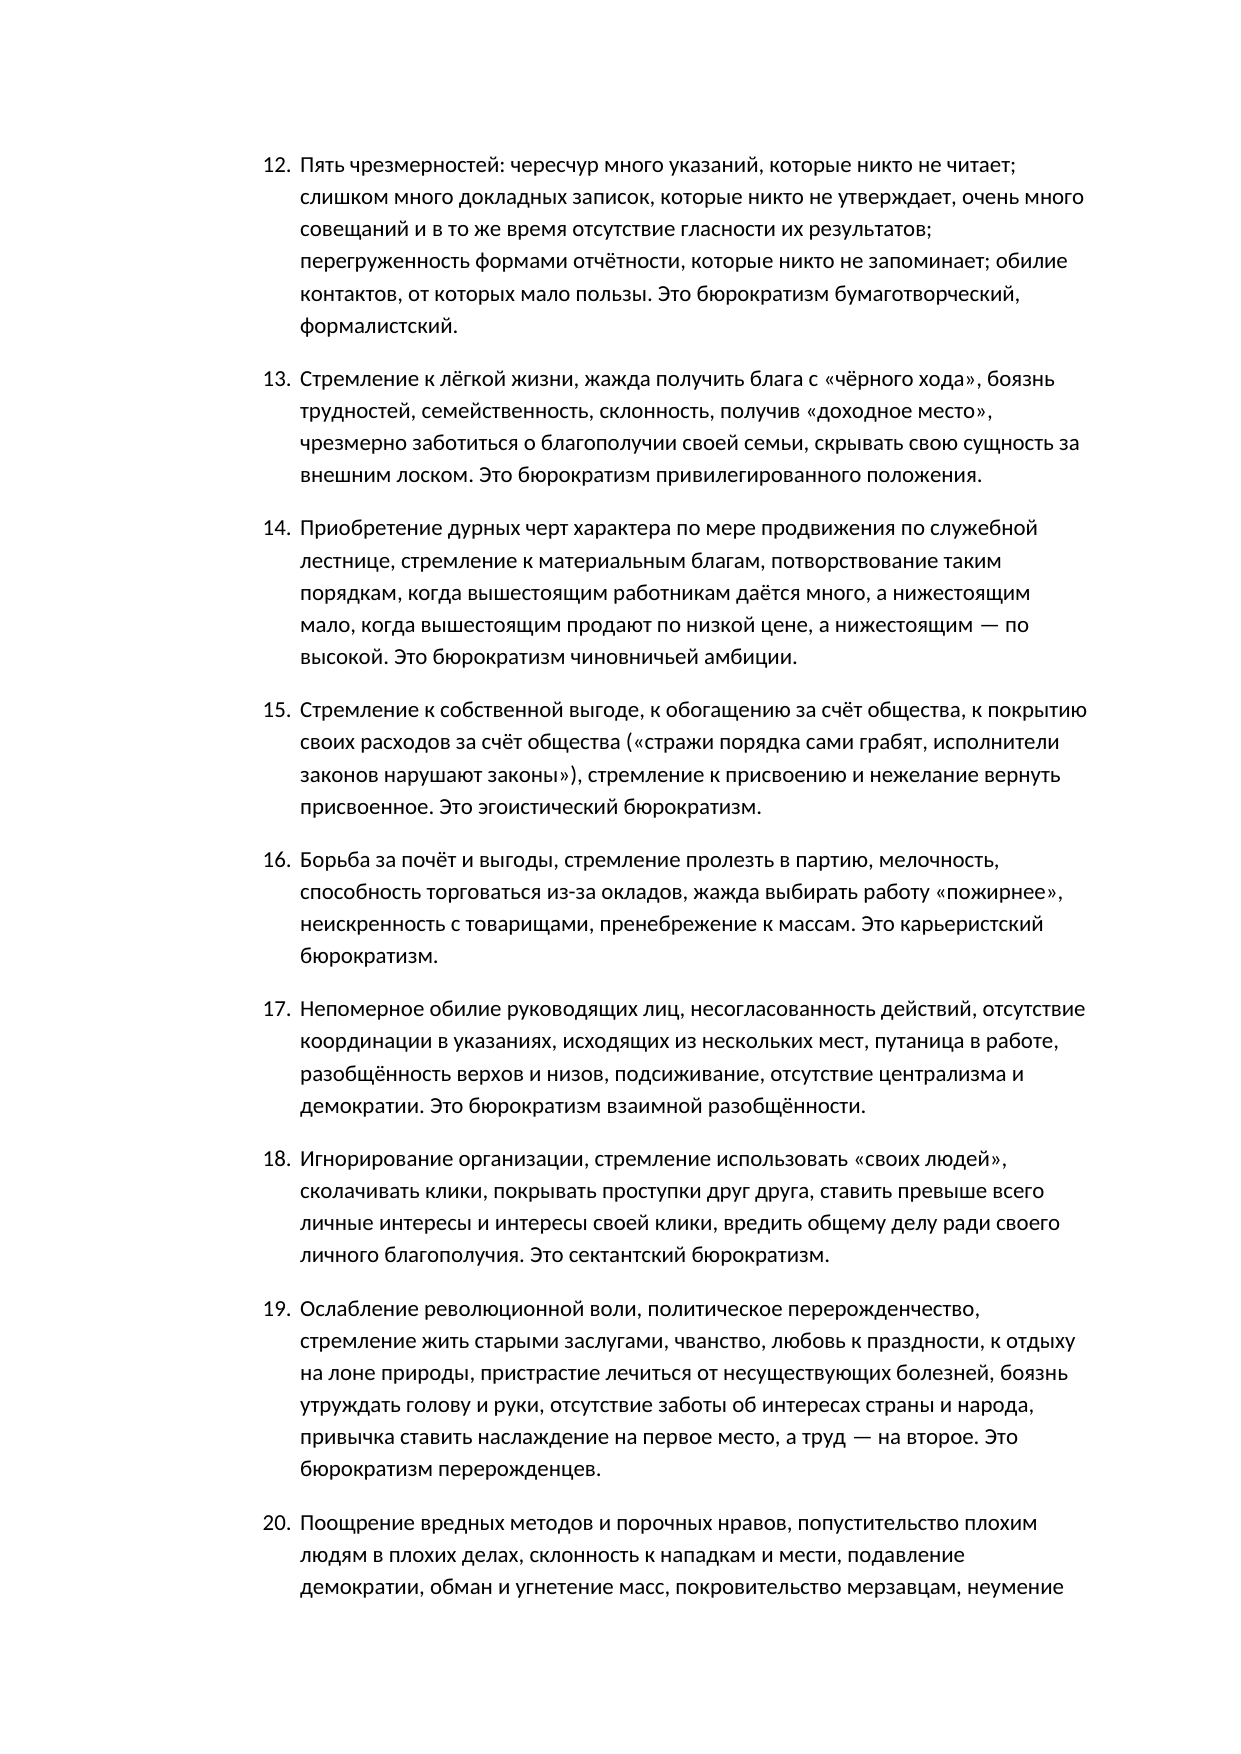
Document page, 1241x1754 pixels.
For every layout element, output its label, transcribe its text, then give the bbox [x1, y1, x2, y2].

list Пять чрезмерностей: чересчур много указаний, которые никто не читает; слишком много докладных записок, которые никто не утверждает, очень много совещаний и в то же время отсутствие гласности их результатов; перегруженность формами отчётности, которые никто не запоминает; обилие контактов, от которых мало пользы. Это бюрократизм бумаготворческий, формалистский. [262, 150, 1091, 339]
list Игнорирование организации, стремление использовать «своих людей», сколачивать клики, покрывать проступки друг друга, ставить превыше всего личные интересы и интересы своей клики, вредить общему делу ради своего личного благополучия. Это сектантский бюрократизм. [262, 1144, 1091, 1269]
list Стремление к собственной выгоде, к обогащению за счёт общества, к покрытию своих расходов за счёт общества («стражи порядка сами грабят, исполнители законов нарушают законы»), стремление к присвоению и нежелание вернуть присвоенное. Это эгоистический бюрократизм. [262, 695, 1091, 820]
list Ослабление революционной воли, политическое перерожденчество, стремление жить старыми заслугами, чванство, любовь к праздности, к отдыху на лоне природы, пристрастие лечиться от несуществующих болезней, боязнь утруждать голову и руки, отсутствие заботы об интересах страны и народа, привычка ставить наслаждение на первое место, а труд — на второе. Это бюрократизм перерожденцев. [262, 1294, 1091, 1483]
list Приобретение дурных черт характера по мере продвижения по служебной лестнице, стремление к материальным благам, потворствование таким порядкам, когда вышестоящим работникам даётся много, а нижестоящим мало, когда вышестоящим продают по низкой цене, а нижестоящим — по высокой. Это бюрократизм чиновничьей амбиции. [262, 513, 1091, 670]
list Поощрение вредных методов и порочных нравов, попустительство плохим людям в плохих делах, склонность к нападкам и мести, подавление демократии, обман и угнетение масс, покровительство мерзавцам, неумение [262, 1508, 1091, 1600]
list Стремление к лёгкой жизни, жажда получить блага с «чёрного хода», боязнь трудностей, семейственность, склонность, получив «доходное место», чрезмерно заботиться о благополучии своей семьи, скрывать свою сущность за внешним лоском. Это бюрократизм привилегированного положения. [262, 364, 1091, 488]
list Непомерное обилие руководящих лиц, несогласованность действий, отсутствие координации в указаниях, исходящих из нескольких мест, путаница в работе, разобщённость верхов и низов, подсиживание, отсутствие централизма и демократии. Это бюрократизм взаимной разобщённости. [262, 994, 1091, 1119]
list Борьба за почёт и выгоды, стремление пролезть в партию, мелочность, способность торговаться из-за окладов, жажда выбирать работу «пожирнее», неискренность с товарищами, пренебрежение к массам. Это карьеристский бюрократизм. [262, 845, 1091, 969]
